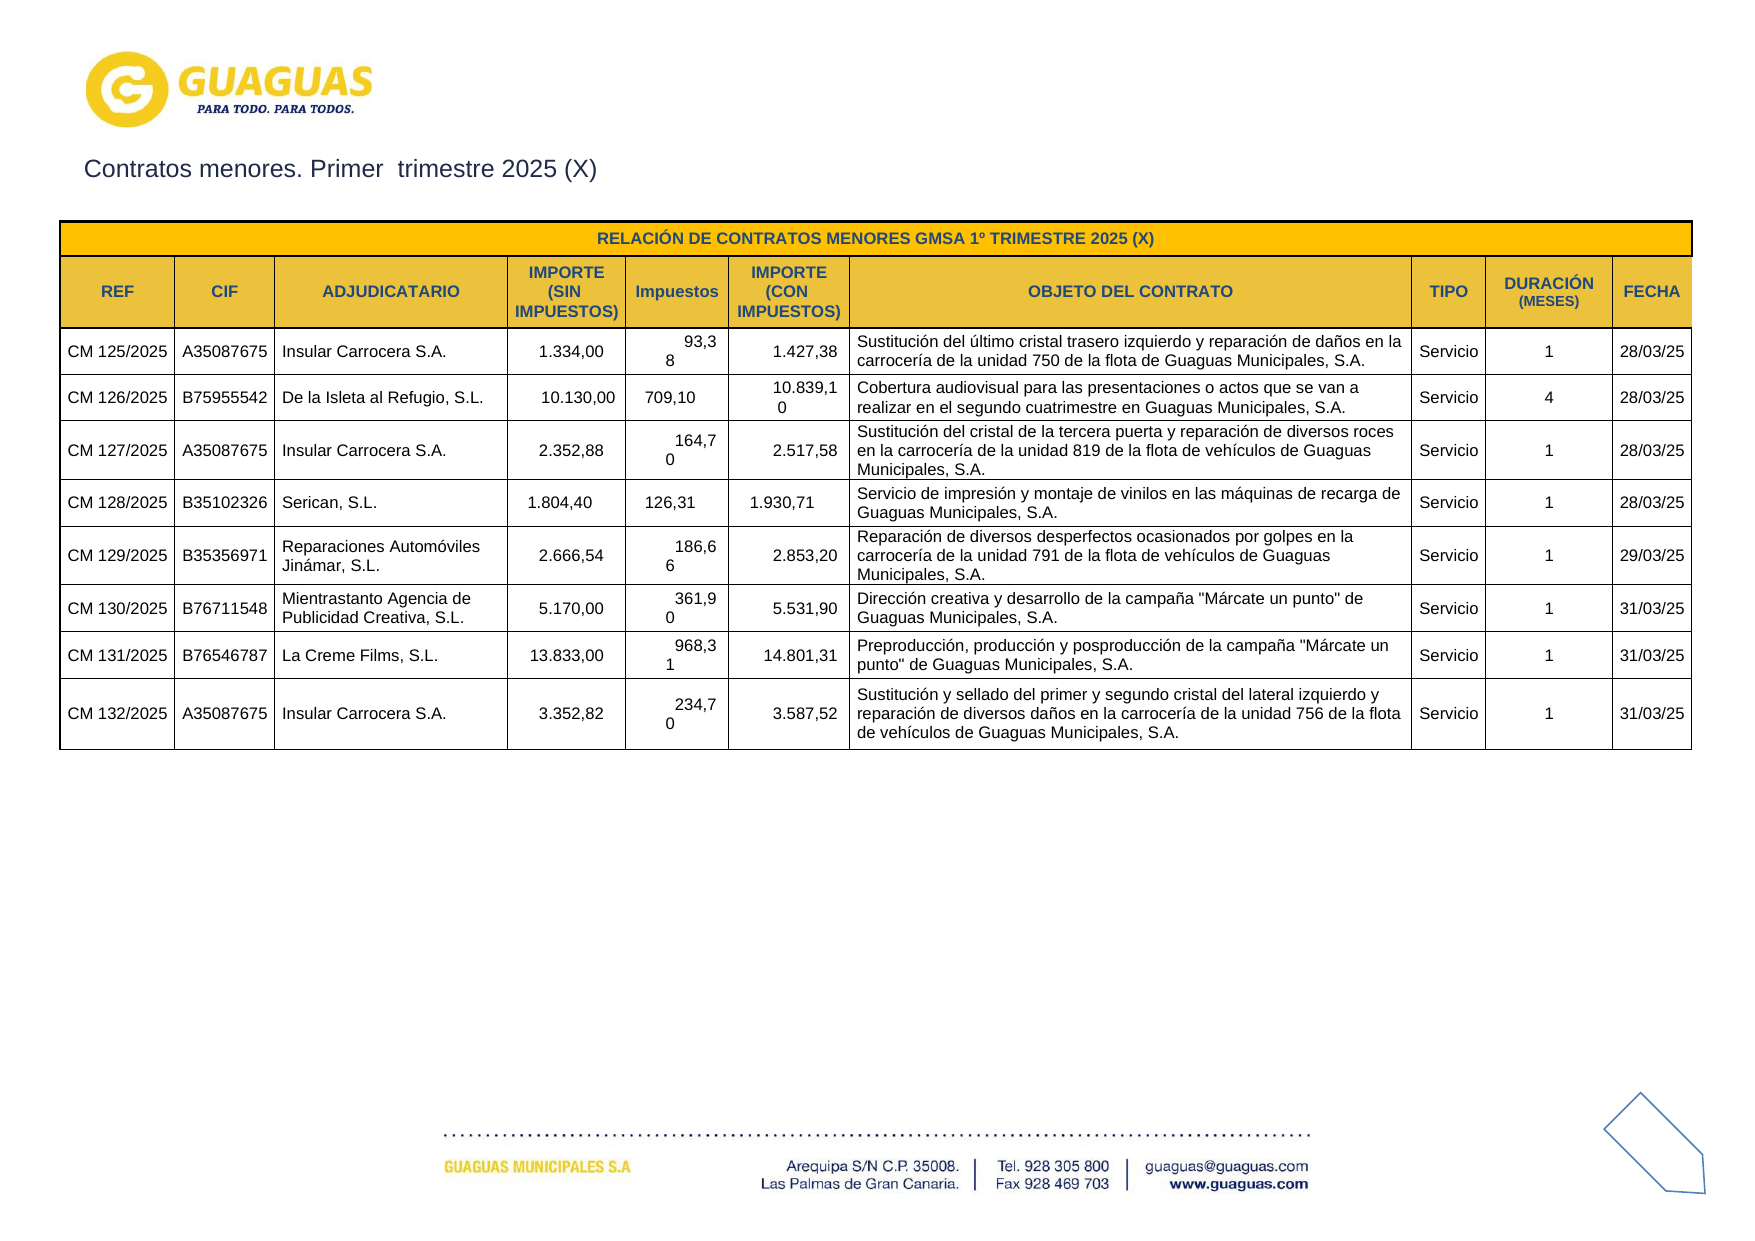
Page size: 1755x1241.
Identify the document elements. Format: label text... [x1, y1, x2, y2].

table_cell A35087675 [175, 329, 274, 373]
table_cell 3.587,52 [729, 679, 849, 748]
table_cell Servicio [1412, 375, 1485, 420]
table_cell 1 [1486, 480, 1612, 526]
table_cell 2.517,58 [729, 421, 849, 479]
table_cell 1.334,00 [508, 329, 625, 373]
table_cell 4 [1486, 375, 1612, 420]
table_cell Reparación de diversos desperfectos ocasionados por golpes en la carrocería de la unidad 791 de la flota de vehículos de Guaguas Municipales, S.A. [850, 527, 1411, 584]
table_cell Servicio de impresión y montaje de vinilos en las máquinas de recarga de Guaguas Municipales, S.A. [850, 480, 1411, 526]
table_cell 1.804,40 [508, 480, 625, 526]
table_cell FECHA [1613, 257, 1692, 327]
table_cell Servicio [1412, 480, 1485, 526]
table_cell Servicio [1412, 421, 1485, 479]
table_cell 3.352,82 [508, 679, 625, 748]
table_cell Serican, S.L. [275, 480, 507, 526]
table_cell 2.352,88 [508, 421, 625, 479]
table_cell Servicio [1412, 679, 1485, 748]
table_cell Insular Carrocera S.A. [275, 421, 507, 479]
table_cell ADJUDICATARIO [275, 257, 507, 327]
table_cell 1.930,71 [729, 480, 849, 526]
table_cell 28/03/25 [1613, 480, 1691, 526]
table_cell 968,31 [626, 632, 728, 678]
table_cell Preproducción, producción y posproducción de la campaña "Márcate un punto" de Guaguas Municipales, S.A. [850, 632, 1411, 678]
table_cell Servicio [1412, 585, 1485, 631]
table_cell B76711548 [175, 585, 274, 631]
table_cell Mientrastanto Agencia de Publicidad Creativa, S.L. [275, 585, 507, 631]
table_cell 186,66 [626, 527, 728, 584]
table_cell 709,10 [626, 375, 728, 420]
table_cell Cobertura audiovisual para las presentaciones o actos que se van a realizar en el segundo cuatrimestre en Guaguas Municipales, S.A. [850, 375, 1411, 420]
table_cell B75955542 [175, 375, 274, 420]
table_cell 1 [1486, 679, 1612, 748]
table_cell Sustitución del último cristal trasero izquierdo y reparación de daños en la carrocería de la unidad 750 de la flota de Guaguas Municipales, S.A. [850, 329, 1411, 373]
table_cell CM 125/2025 [61, 329, 174, 373]
table_cell CM 131/2025 [61, 632, 174, 678]
table_cell B35102326 [175, 480, 274, 526]
table_cell 28/03/25 [1613, 329, 1691, 373]
table_cell B76546787 [175, 632, 274, 678]
table_cell Servicio [1412, 329, 1485, 373]
table_cell 2.853,20 [729, 527, 849, 584]
table_cell IMPORTE (SIN IMPUESTOS) [508, 257, 625, 327]
table_cell CIF [175, 257, 274, 327]
table_cell Sustitución y sellado del primer y segundo cristal del lateral izquierdo y reparación de diversos daños en la carrocería de la unidad 756 de la flota de vehículos de Guaguas Municipales, S.A. [850, 679, 1411, 748]
table_cell 28/03/25 [1613, 421, 1691, 479]
table_cell CM 132/2025 [61, 679, 174, 748]
table_cell Servicio [1412, 527, 1485, 584]
table_cell 1.427,38 [729, 329, 849, 373]
table_cell Servicio [1412, 632, 1485, 678]
table_cell Sustitución del cristal de la tercera puerta y reparación de diversos roces en la carrocería de la unidad 819 de la flota de vehículos de Guaguas Municipales, S.A. [850, 421, 1411, 479]
table_cell Reparaciones Automóviles Jinámar, S.L. [275, 527, 507, 584]
table_cell 164,70 [626, 421, 728, 479]
text Contratos menores. Primer trimestre 2025 (X) [84, 154, 1694, 183]
table_cell 1 [1486, 632, 1612, 678]
table_cell 2.666,54 [508, 527, 625, 584]
table_cell Insular Carrocera S.A. [275, 329, 507, 373]
table_cell De la Isleta al Refugio, S.L. [275, 375, 507, 420]
table_cell 234,70 [626, 679, 728, 748]
table_cell La Creme Films, S.L. [275, 632, 507, 678]
table_cell 31/03/25 [1613, 585, 1691, 631]
table_cell 1 [1486, 329, 1612, 373]
table_cell 126,31 [626, 480, 728, 526]
table_cell 1 [1486, 585, 1612, 631]
table_cell Dirección creativa y desarrollo de la campaña "Márcate un punto" de Guaguas Municipales, S.A. [850, 585, 1411, 631]
table_cell 1 [1486, 527, 1612, 584]
table_cell TIPO [1412, 257, 1485, 327]
table_cell 10.130,00 [508, 375, 625, 420]
table_cell B35356971 [175, 527, 274, 584]
table_cell 31/03/25 [1613, 632, 1691, 678]
table_cell Insular Carrocera S.A. [275, 679, 507, 748]
table_cell A35087675 [175, 679, 274, 748]
table_cell 1 [1486, 421, 1612, 479]
table_cell DURACIÓN (MESES) [1486, 257, 1612, 327]
table_cell 29/03/25 [1613, 527, 1691, 584]
table_cell CM 129/2025 [61, 527, 174, 584]
table_cell CM 127/2025 [61, 421, 174, 479]
table_cell CM 128/2025 [61, 480, 174, 526]
table_cell CM 130/2025 [61, 585, 174, 631]
table_cell 13.833,00 [508, 632, 625, 678]
table_cell 361,90 [626, 585, 728, 631]
table_cell A35087675 [175, 421, 274, 479]
table_cell 5.531,90 [729, 585, 849, 631]
table_cell OBJETO DEL CONTRATO [850, 257, 1411, 327]
table_cell 14.801,31 [729, 632, 849, 678]
table_header RELACIÓN DE CONTRATOS MENORES GMSA 1º TRIMESTRE 2025 (X) [61, 223, 1691, 255]
table_cell 28/03/25 [1613, 375, 1691, 420]
table_cell 31/03/25 [1613, 679, 1691, 748]
table_cell CM 126/2025 [61, 375, 174, 420]
table_cell IMPORTE (CON IMPUESTOS) [729, 257, 849, 327]
table_cell Impuestos [626, 257, 728, 327]
table_cell 10.839,10 [729, 375, 849, 420]
table_cell 5.170,00 [508, 585, 625, 631]
table_cell REF [61, 257, 174, 327]
table_cell 93,38 [626, 329, 728, 373]
